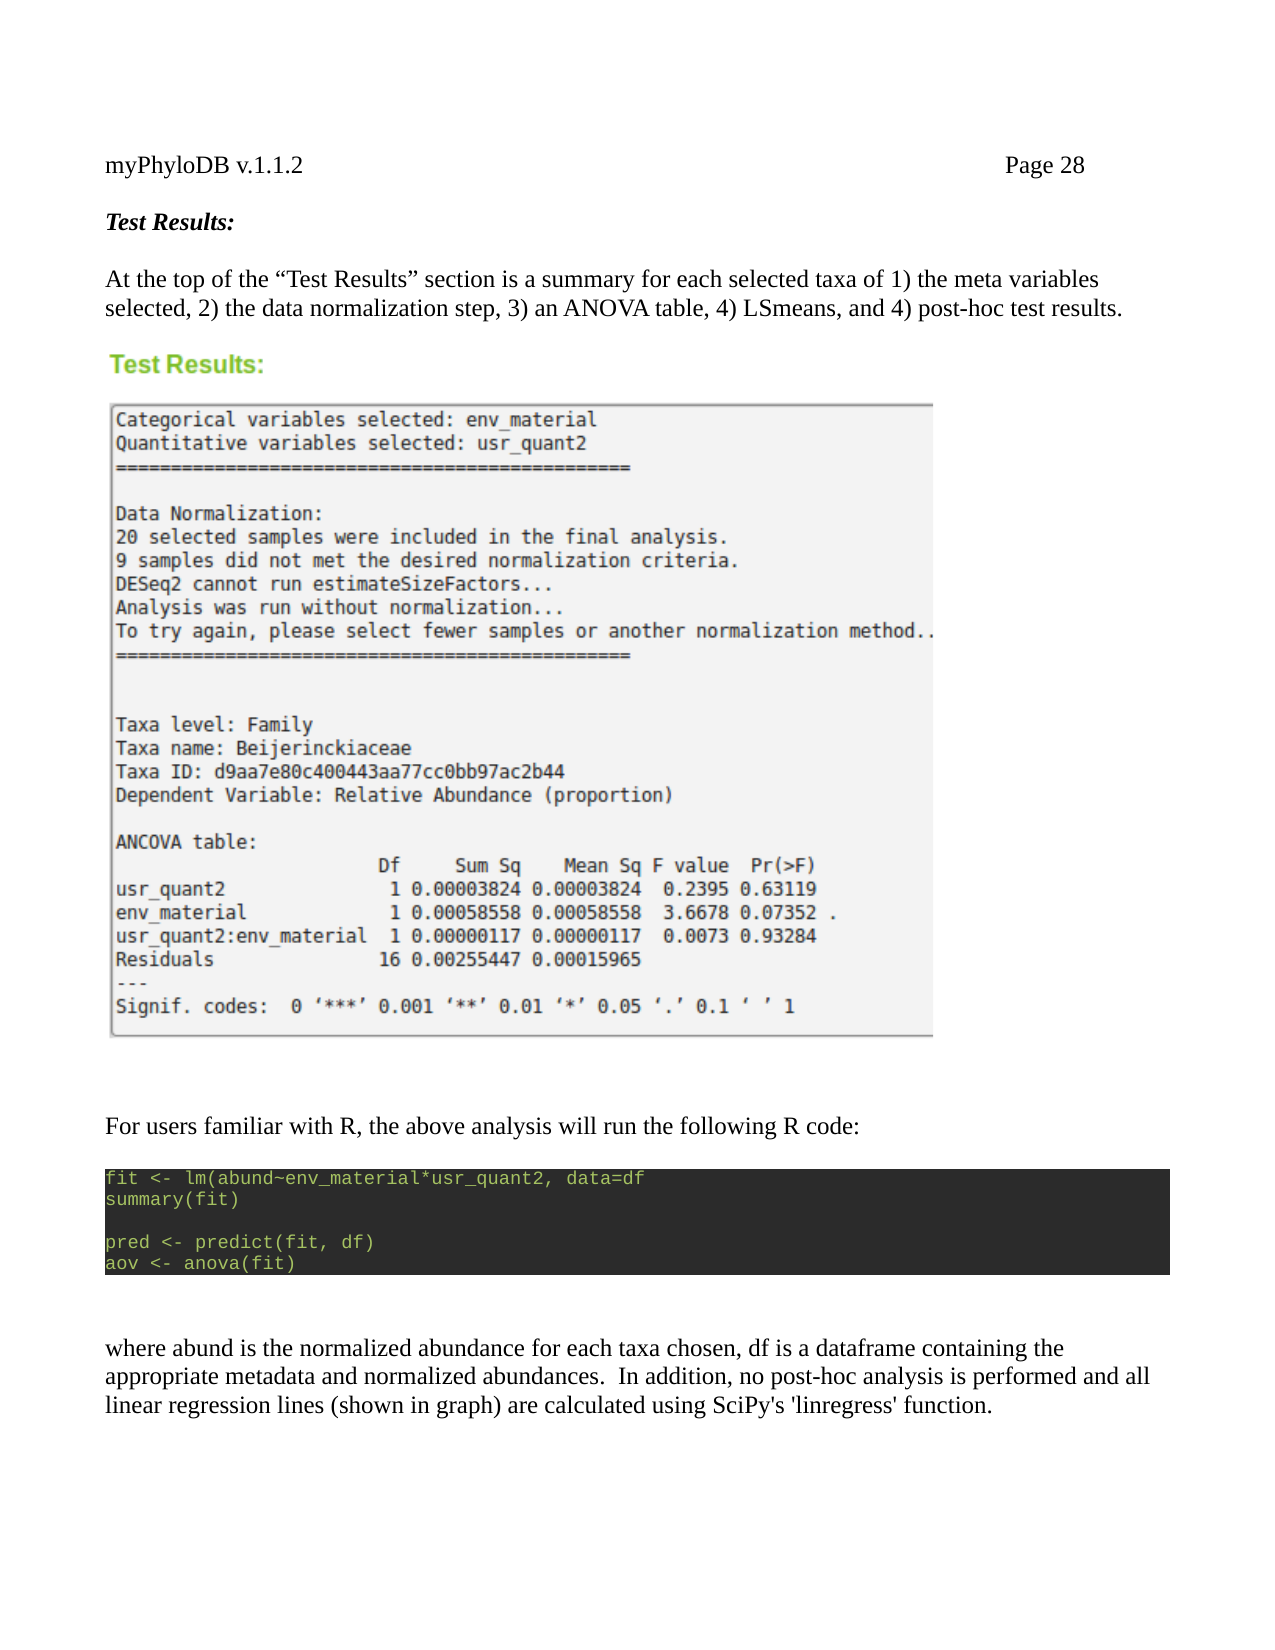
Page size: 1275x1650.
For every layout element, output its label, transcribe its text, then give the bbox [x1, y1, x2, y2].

text At the top of the “Test Results” section is a summary for each selected taxa of 1) the meta variables selected, 2) the data normalization step, 3) an ANOVA table, 4) LSmeans, and 4) post-hoc test results. [105, 264, 1170, 322]
text summary(fit) [105, 1190, 1170, 1211]
text For users familiar with R, the above analysis will run the following R code: [105, 1111, 1170, 1140]
text Test Results: [105, 207, 1170, 236]
picture [105, 350, 934, 1054]
text aov <- anova(fit) [105, 1254, 1170, 1275]
text where abund is the normalized abundance for each taxa chosen, df is a dataframe containing the appropriate metadata and normalized abundances. In addition, no post-hoc analysis is performed and all linear regression lines (shown in graph) are calculated using SciPy's 'linregress' function. [105, 1333, 1170, 1419]
text fit <- lm(abund~env_material*usr_quant2, data=df [105, 1169, 1170, 1190]
text pred <- predict(fit, df) [105, 1233, 1170, 1254]
